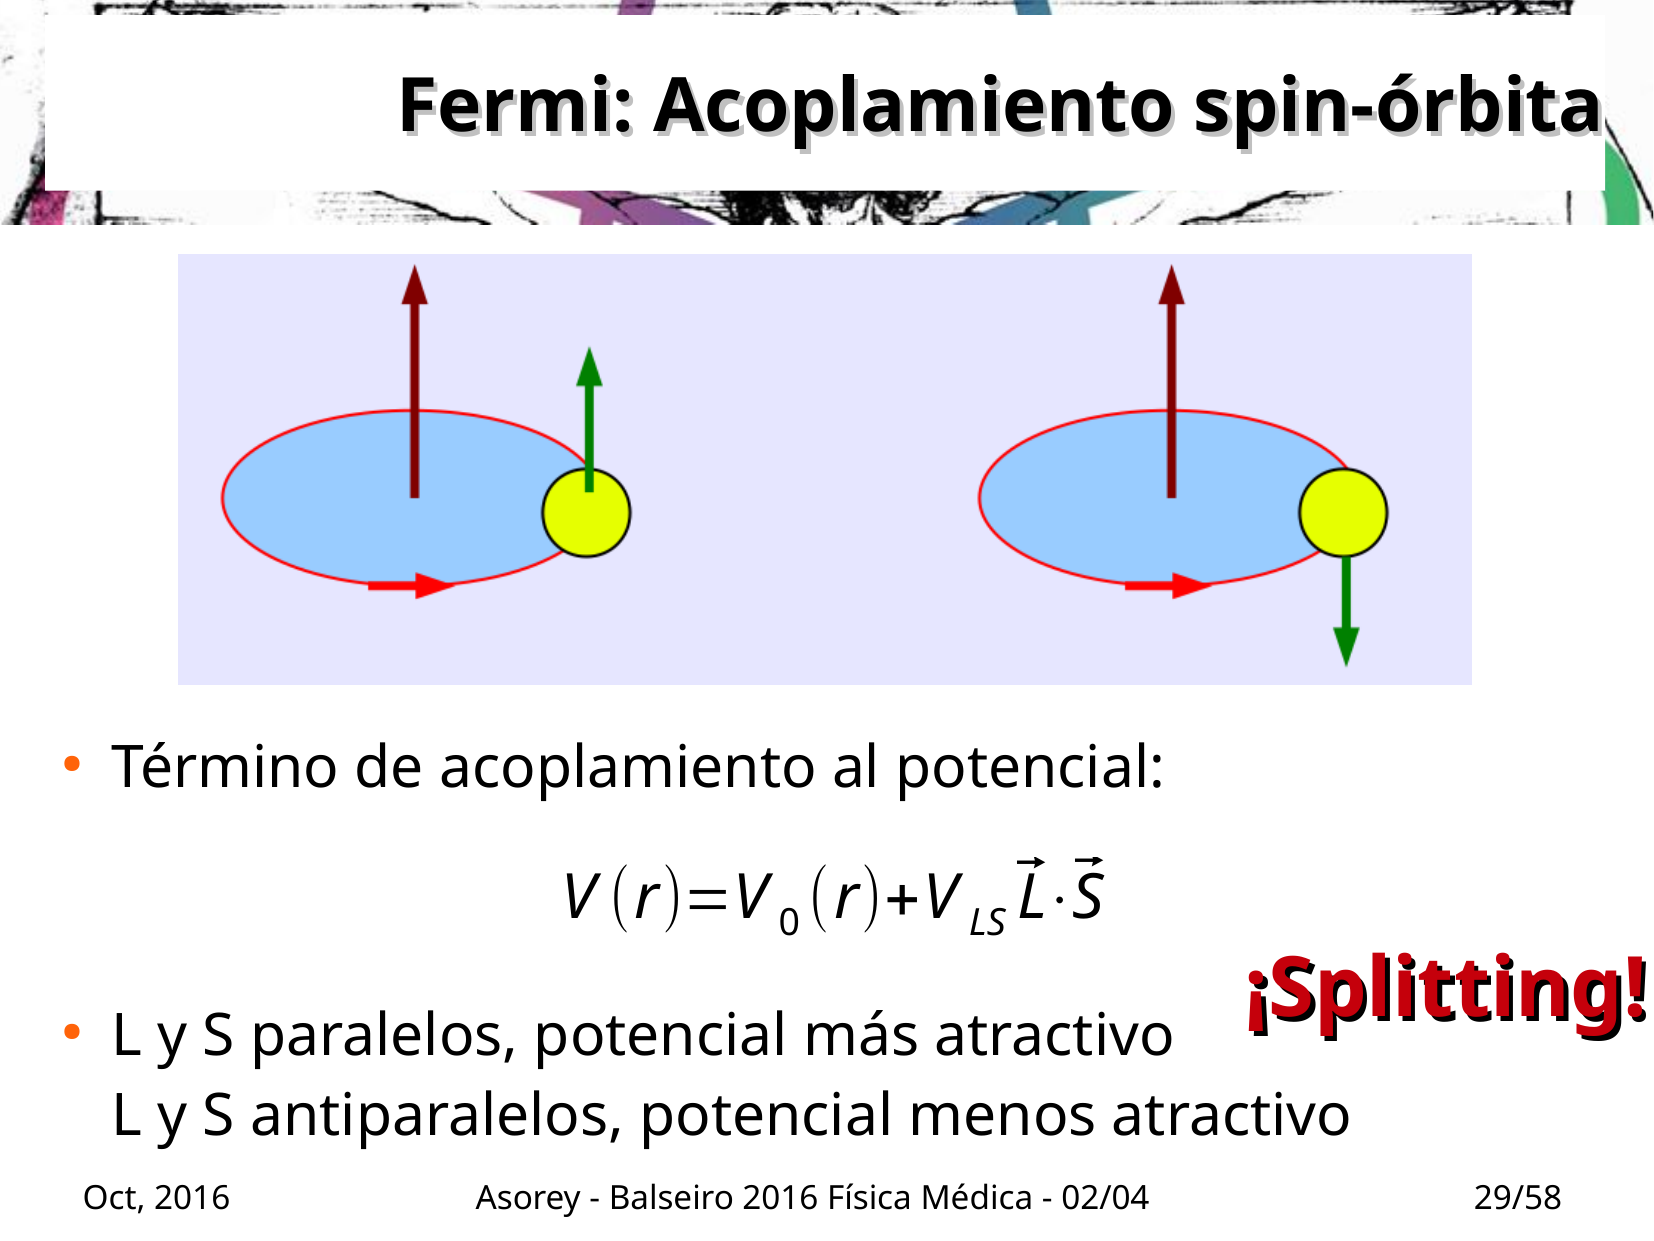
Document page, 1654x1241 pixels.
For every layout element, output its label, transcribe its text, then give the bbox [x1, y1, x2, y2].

chart [555, 857, 1115, 946]
list Término de acoplamiento al potencial: L y S paralelos, potencial más atractivo L y S antiparalelos, potencial menos atractivo [45, 725, 1606, 1155]
picture [0, 0, 1654, 225]
title Fermi: Acoplamiento spin-órbita [45, 15, 1606, 191]
text_box ¡Splitting! [1215, 933, 1651, 1036]
picture [178, 254, 1472, 685]
